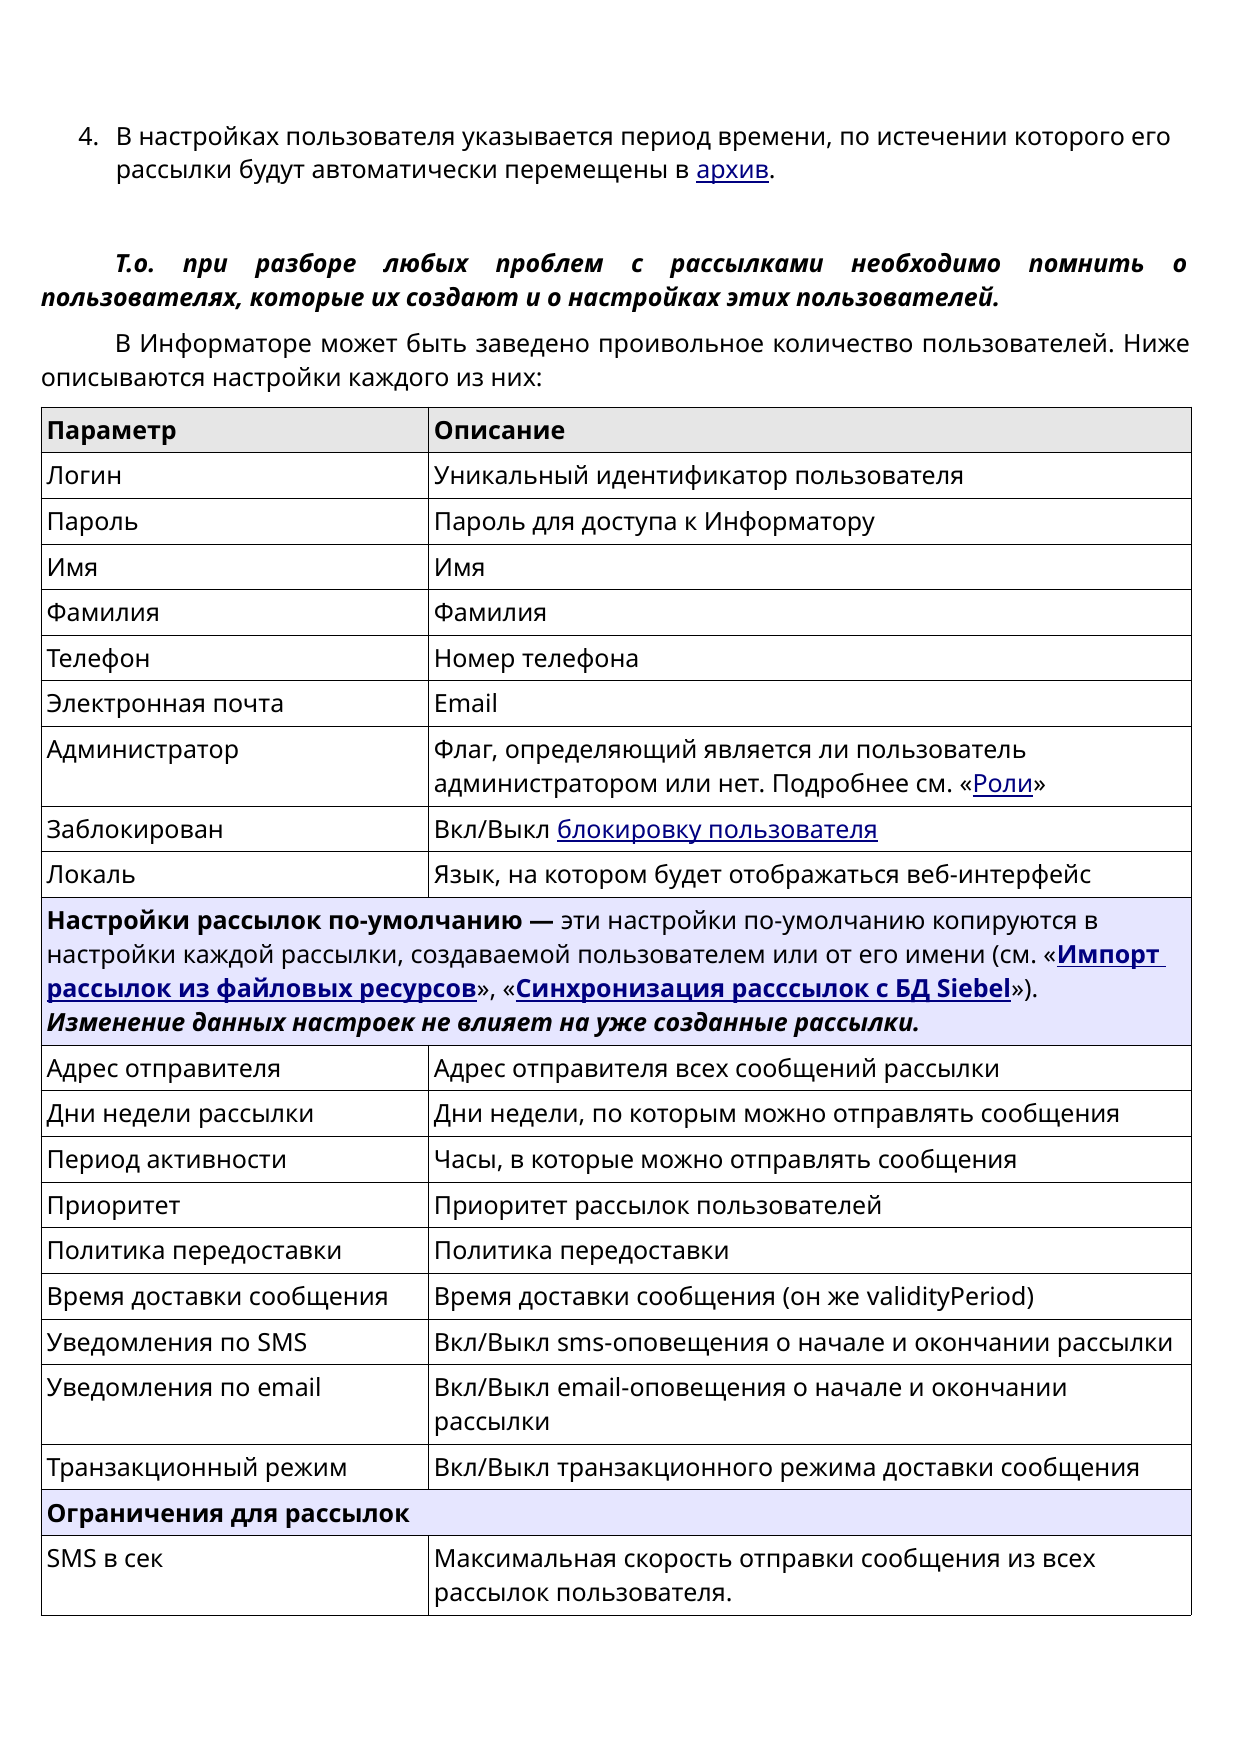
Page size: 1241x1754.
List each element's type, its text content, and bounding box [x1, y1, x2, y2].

table_cell Телефон [42, 636, 428, 680]
table_cell Дни недели рассылки [42, 1091, 428, 1136]
table_cell Фамилия [42, 590, 428, 635]
table_cell Администратор [42, 727, 428, 806]
table_cell Уникальный идентификатор пользователя [429, 453, 1191, 498]
table_cell Заблокирован [42, 807, 428, 851]
table_cell Пароль [42, 499, 428, 543]
table_cell Уведомления по email [42, 1365, 428, 1444]
table_cell Время доставки сообщения [42, 1274, 428, 1318]
table_cell Уведомления по SMS [42, 1320, 428, 1364]
list В настройках пользователя указывается период времени, по истечении которого его рассылки будут автоматически перемещены в архив. [78, 118, 1191, 186]
table_cell Транзакционный режим [42, 1445, 428, 1489]
table_cell Фамилия [429, 590, 1191, 635]
table_cell Время доставки сообщения (он же validityPeriod) [429, 1274, 1191, 1318]
table_cell Часы, в которые можно отправлять сообщения [429, 1137, 1191, 1182]
table_header Описание [429, 408, 1191, 452]
table_cell Логин [42, 453, 428, 498]
table_cell Локаль [42, 852, 428, 897]
table_cell Период активности [42, 1137, 428, 1182]
table_cell Политика передоставки [42, 1228, 428, 1273]
table_cell Флаг, определяющий является ли пользователь администратором или нет. Подробнее см. «Роли» [429, 727, 1191, 806]
table_cell Настройки рассылок по-умолчанию — эти настройки по-умолчанию копируются в настройки каждой рассылки, создаваемой пользователем или от его имени (см. «Импорт рассылок из файловых ресурсов», «Синхронизация расссылок с БД Siebel»). Изменение данных настроек не влияет на уже созданные рассылки. [42, 898, 1191, 1045]
table_cell Язык, на котором будет отображаться веб-интерфейс [429, 852, 1191, 897]
text В Информаторе может быть заведено проивольное количество пользователей. Ниже описываются настройки каждого из них: [41, 326, 1191, 394]
table_cell Адрес отправителя всех сообщений рассылки [429, 1046, 1191, 1090]
table_cell SMS в сек [42, 1536, 428, 1615]
table_cell Политика передоставки [429, 1228, 1191, 1273]
table_cell Максимальная скорость отправки сообщения из всех рассылок пользователя. [429, 1536, 1191, 1615]
table_cell Электронная почта [42, 681, 428, 726]
table_cell Приоритет [42, 1183, 428, 1227]
table_cell Дни недели, по которым можно отправлять сообщения [429, 1091, 1191, 1136]
table_cell Адрес отправителя [42, 1046, 428, 1090]
table_cell Имя [429, 545, 1191, 589]
table_cell Имя [42, 545, 428, 589]
table_cell Вкл/Выкл блокировку пользователя [429, 807, 1191, 851]
table_header Параметр [42, 408, 428, 452]
table_cell Вкл/Выкл email-оповещения о начале и окончании рассылки [429, 1365, 1191, 1444]
table_cell Вкл/Выкл sms-оповещения о начале и окончании рассылки [429, 1320, 1191, 1364]
table_cell Пароль для доступа к Информатору [429, 499, 1191, 543]
table_cell Вкл/Выкл транзакционного режима доставки сообщения [429, 1445, 1191, 1489]
text Т.о. при разборе любых проблем с рассылками необходимо помнить о пользователях, которые их создают и о настройках этих пользователей. [41, 245, 1191, 313]
table_cell Email [429, 681, 1191, 726]
table_cell Ограничения для рассылок [42, 1490, 1191, 1535]
table_cell Номер телефона [429, 636, 1191, 680]
table_cell Приоритет рассылок пользователей [429, 1183, 1191, 1227]
